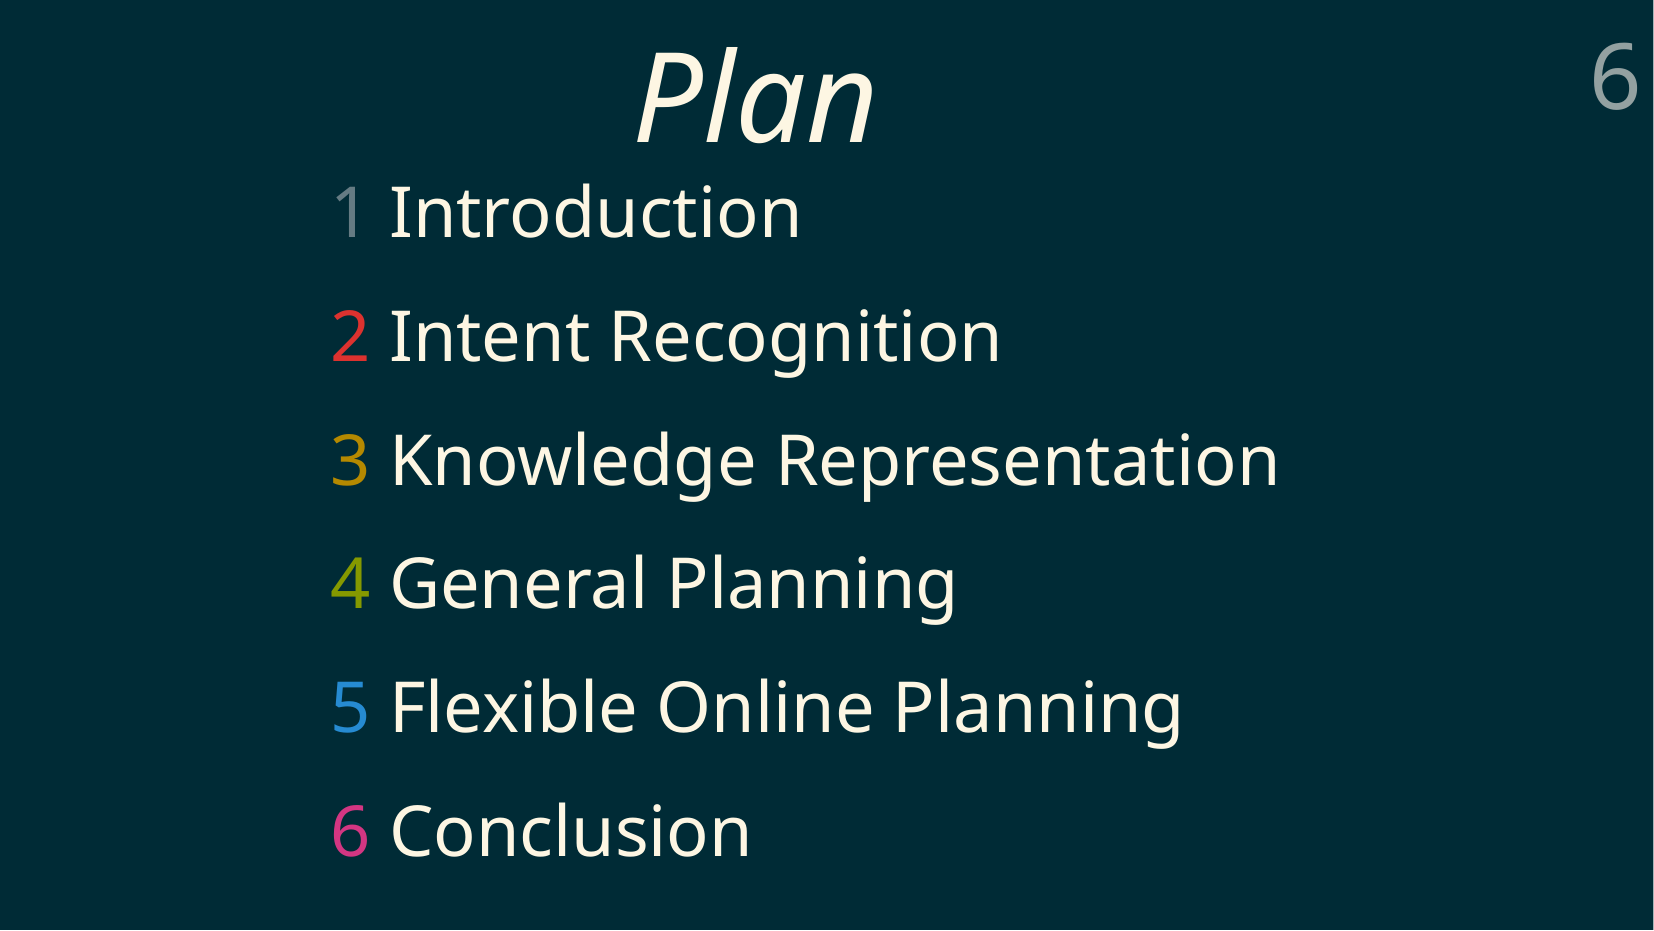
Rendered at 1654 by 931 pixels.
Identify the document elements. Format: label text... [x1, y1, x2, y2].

title Plan [11, 8, 1501, 162]
list 1 Introduction 2 Intent Recognition 3 Knowledge Representation 4 General Planning 5 Flexible Online Planning 6 Conclusion [330, 162, 1394, 880]
